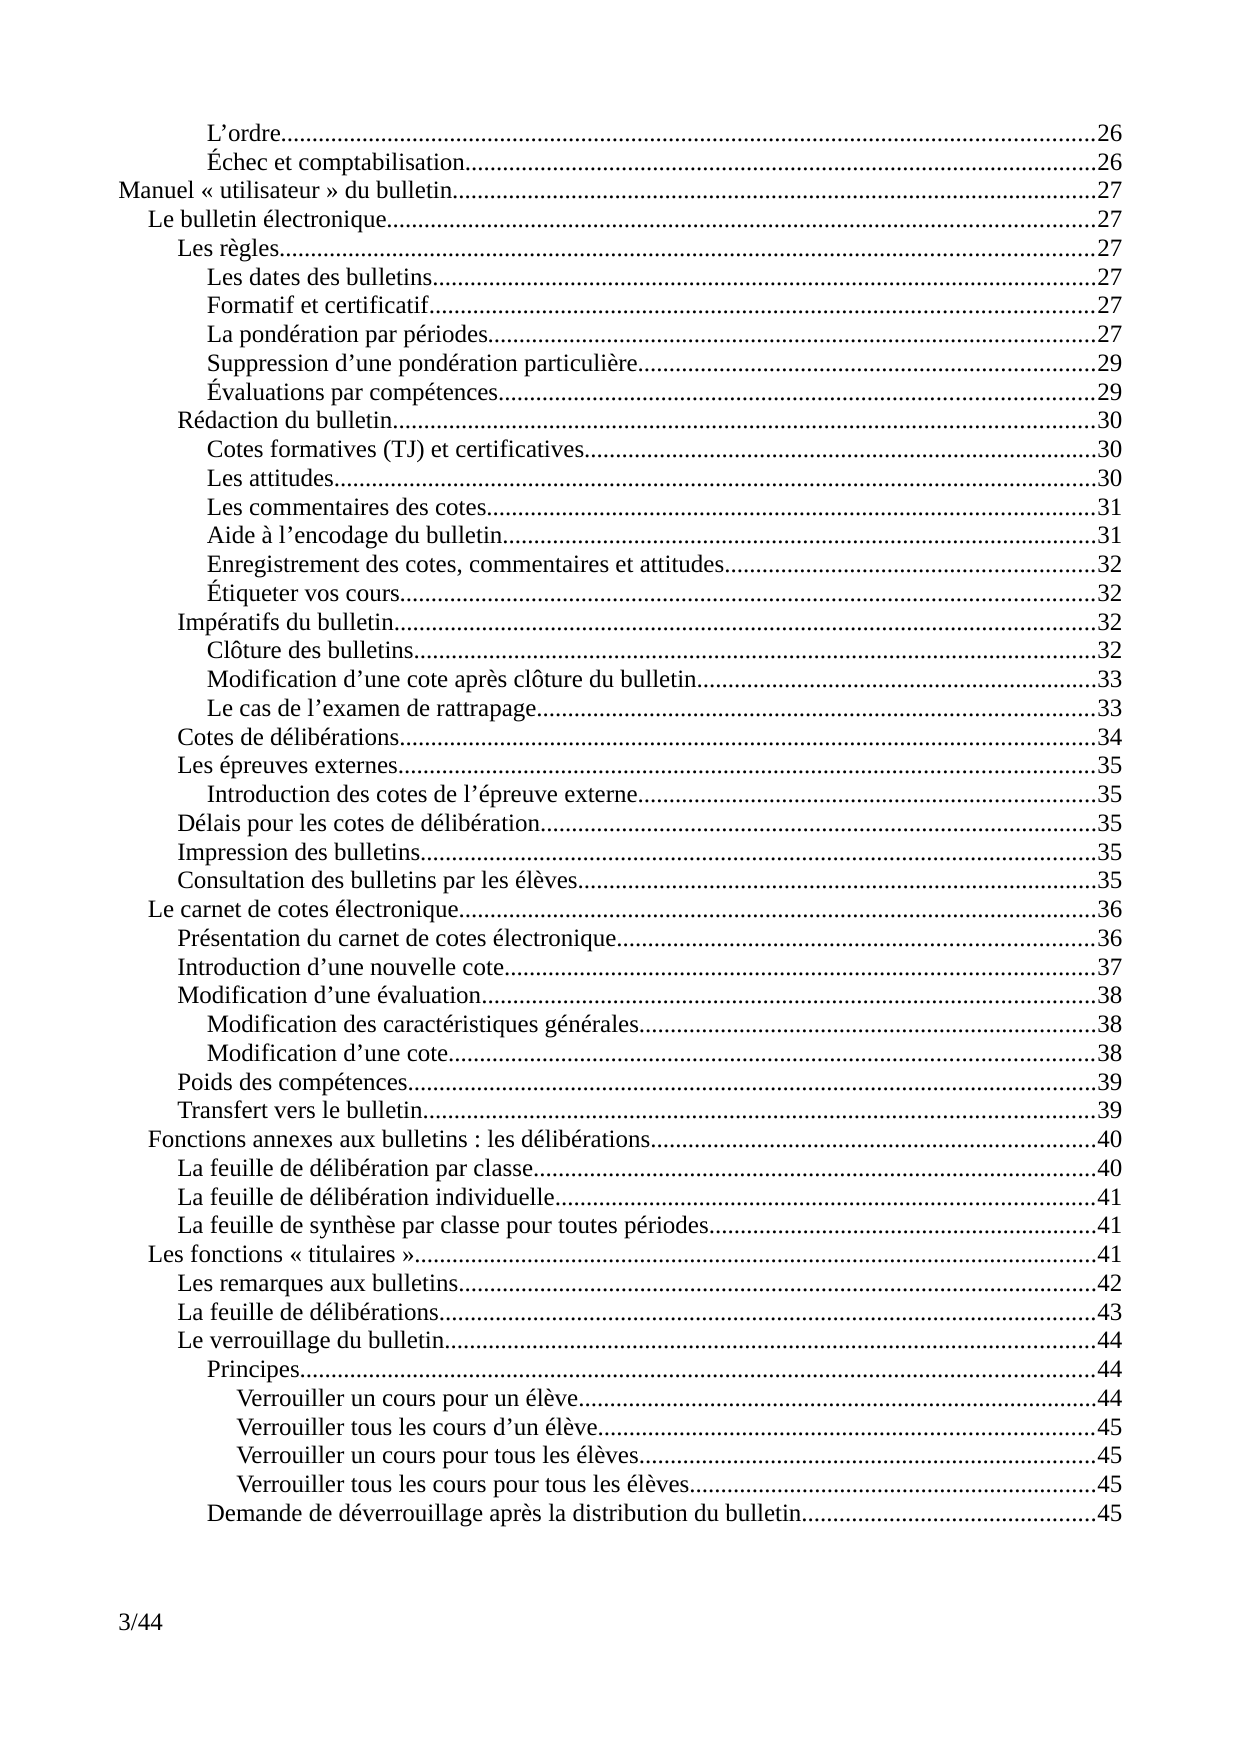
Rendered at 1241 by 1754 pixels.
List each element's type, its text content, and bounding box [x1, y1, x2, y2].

text Le verrouillage du bulletin 44 [177, 1326, 1122, 1354]
text Échec et comptabilisation 26 [207, 147, 1122, 176]
text Modification des caractéristiques générales 38 [207, 1009, 1122, 1038]
text Poids des compétences 39 [177, 1067, 1122, 1096]
text Formatif et certificatif 27 [207, 291, 1122, 319]
text Introduction des cotes de l’épreuve externe 35 [207, 779, 1122, 808]
text Suppression d’une pondération particulière 29 [207, 348, 1122, 377]
text Consultation des bulletins par les élèves 35 [177, 866, 1122, 894]
text Évaluations par compétences 29 [207, 377, 1122, 406]
text Les commentaires des cotes 31 [207, 492, 1122, 521]
text Principes 44 [207, 1354, 1122, 1383]
text La feuille de synthèse par classe pour toutes périodes 41 [177, 1211, 1122, 1239]
text Le carnet de cotes électronique 36 [148, 894, 1122, 923]
text Modification d’une évaluation 38 [177, 981, 1122, 1009]
text L’ordre 26 [207, 118, 1122, 147]
text Verrouiller un cours pour un élève 44 [236, 1383, 1122, 1412]
text La pondération par périodes 27 [207, 319, 1122, 348]
text Aide à l’encodage du bulletin 31 [207, 521, 1122, 549]
text Verrouiller un cours pour tous les élèves 45 [236, 1441, 1122, 1469]
text La feuille de délibération individuelle 41 [177, 1182, 1122, 1211]
text Impression des bulletins 35 [177, 837, 1122, 866]
text Introduction d’une nouvelle cote 37 [177, 952, 1122, 981]
text Impératifs du bulletin 32 [177, 607, 1122, 636]
text Cotes de délibérations 34 [177, 722, 1122, 751]
text Étiqueter vos cours 32 [207, 578, 1122, 607]
text Délais pour les cotes de délibération 35 [177, 808, 1122, 837]
text Clôture des bulletins 32 [207, 636, 1122, 664]
text Présentation du carnet de cotes électronique 36 [177, 923, 1122, 952]
text Modification d’une cote 38 [207, 1038, 1122, 1067]
text Manuel « utilisateur » du bulletin 27 [118, 176, 1122, 204]
text Cotes formatives (TJ) et certificatives 30 [207, 434, 1122, 463]
text Fonctions annexes aux bulletins : les délibérations 40 [148, 1124, 1122, 1153]
text Enregistrement des cotes, commentaires et attitudes 32 [207, 549, 1122, 578]
text Les remarques aux bulletins 42 [177, 1268, 1122, 1297]
text Modification d’une cote après clôture du bulletin 33 [207, 664, 1122, 693]
text Demande de déverrouillage après la distribution du bulletin 45 [207, 1498, 1122, 1527]
text Les épreuves externes 35 [177, 751, 1122, 779]
text Rédaction du bulletin 30 [177, 406, 1122, 434]
text Transfert vers le bulletin 39 [177, 1096, 1122, 1124]
text Le cas de l’examen de rattrapage 33 [207, 693, 1122, 722]
text Les dates des bulletins 27 [207, 262, 1122, 291]
text Verrouiller tous les cours d’un élève 45 [236, 1412, 1122, 1441]
text Les attitudes 30 [207, 463, 1122, 492]
text Les règles 27 [177, 233, 1122, 262]
text Verrouiller tous les cours pour tous les élèves 45 [236, 1469, 1122, 1498]
text La feuille de délibération par classe 40 [177, 1153, 1122, 1182]
text La feuille de délibérations 43 [177, 1297, 1122, 1326]
text Le bulletin électronique 27 [148, 204, 1122, 233]
text Les fonctions « titulaires » 41 [148, 1239, 1122, 1268]
